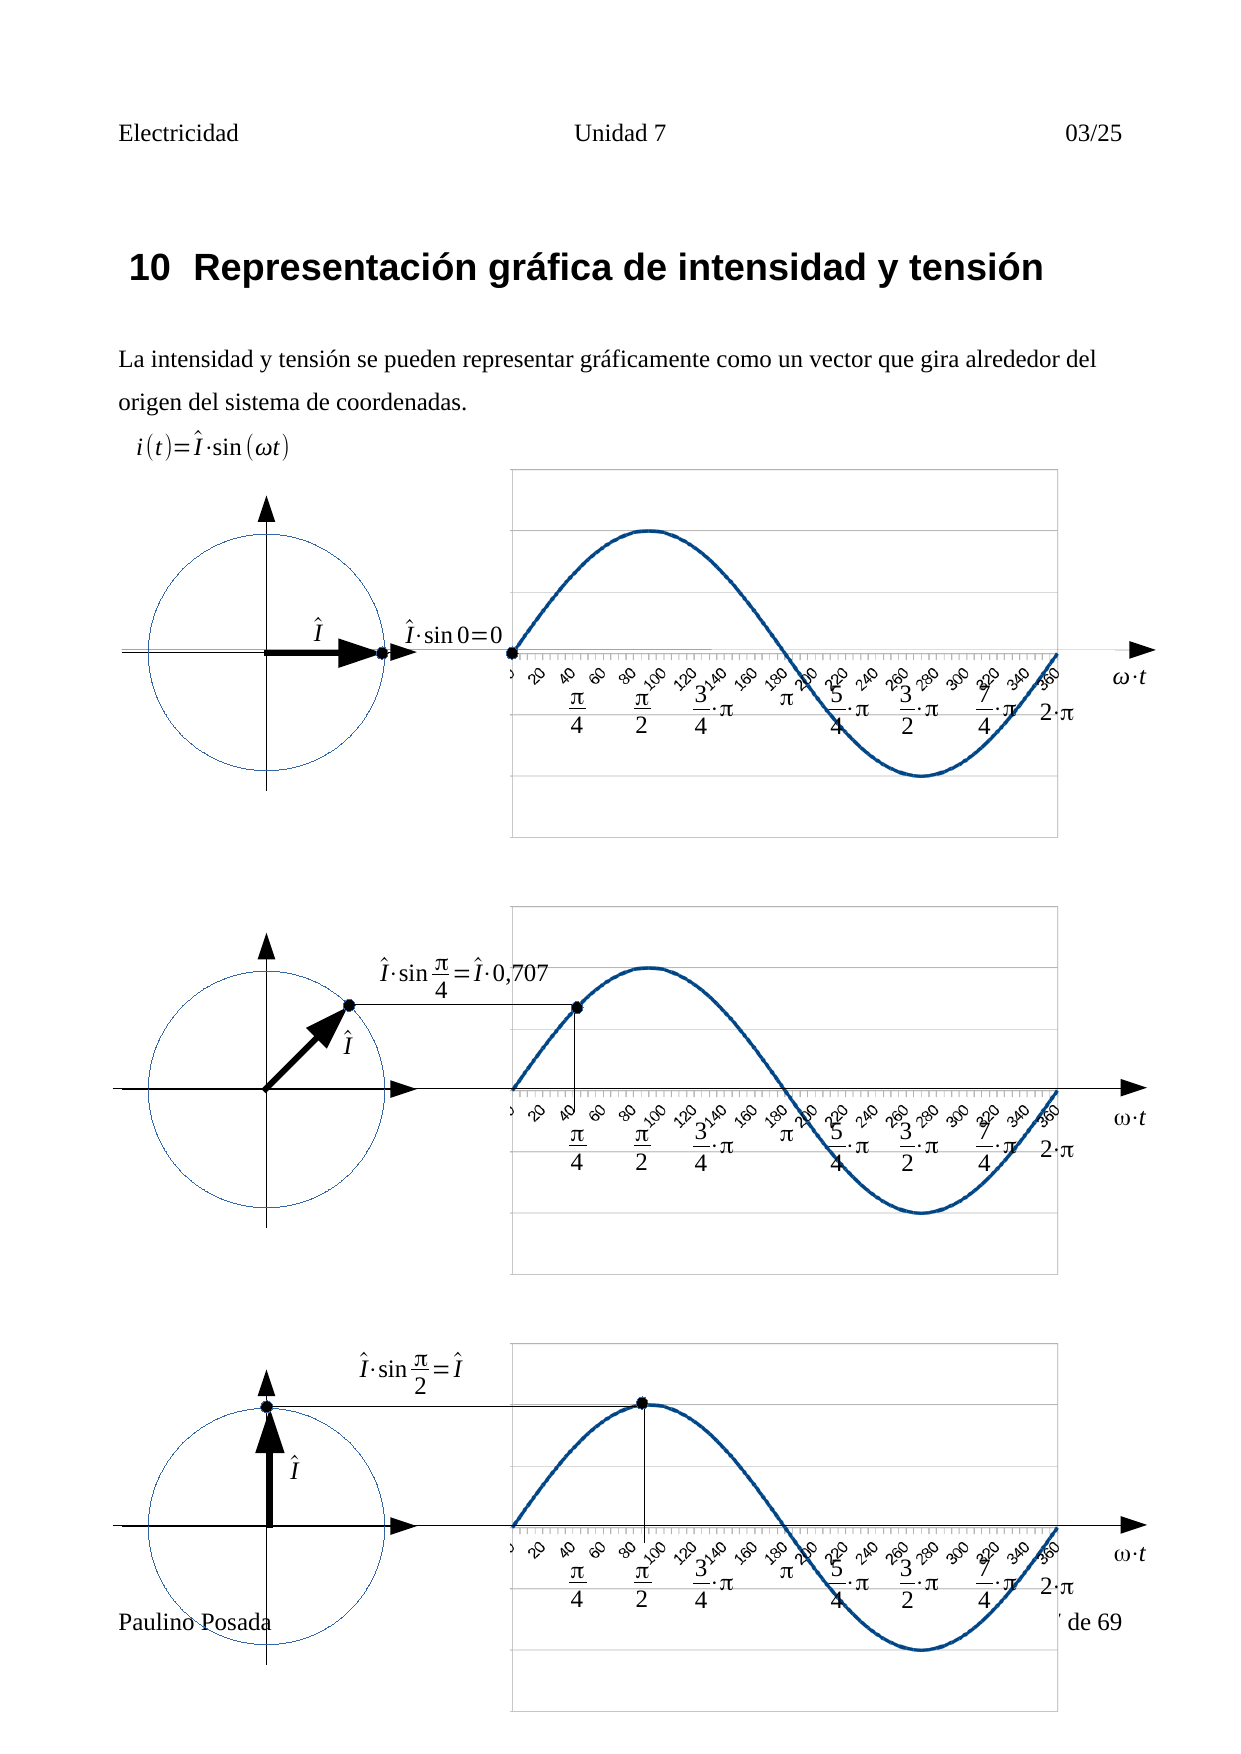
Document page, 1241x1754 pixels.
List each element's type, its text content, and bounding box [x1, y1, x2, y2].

picture [510, 1526, 1059, 1724]
subtitle Representación gráfica de intensidad y tensión [118, 244, 1122, 288]
picture [510, 1089, 1059, 1287]
picture [510, 459, 1059, 649]
picture [510, 1407, 644, 1525]
picture [510, 1333, 1059, 1525]
picture [510, 1005, 574, 1088]
picture [510, 650, 1059, 850]
text La intensidad y tensión se pueden representar gráficamente como un vector que gira alrededor del origen del sistema de coordenadas. [118, 344, 1122, 416]
picture [510, 896, 1059, 1088]
